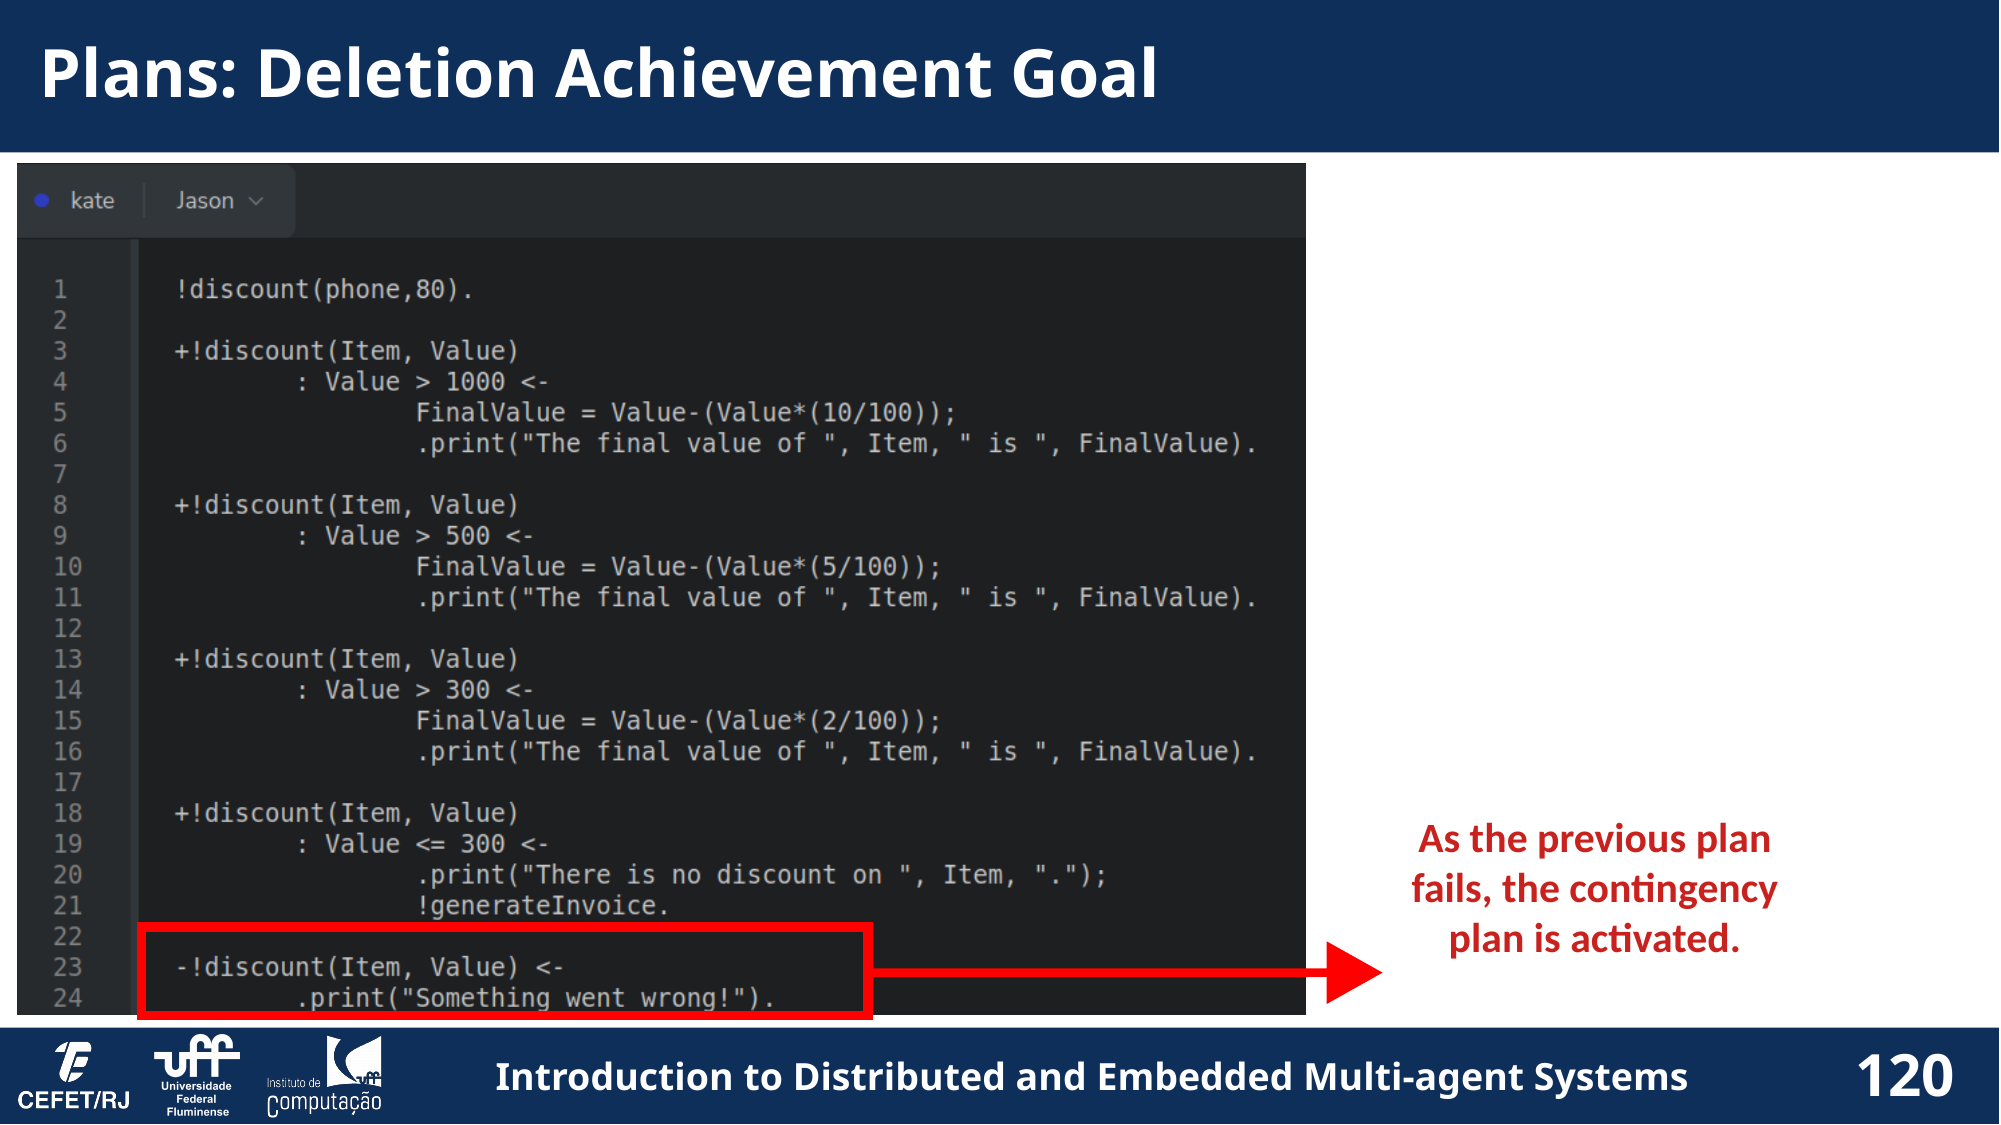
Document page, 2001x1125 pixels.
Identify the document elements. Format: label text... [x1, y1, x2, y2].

picture [153, 1033, 241, 1121]
picture [18, 1021, 129, 1125]
picture [265, 1033, 383, 1118]
text_box [867, 941, 1383, 1004]
picture [146, 932, 863, 1011]
picture [873, 977, 1306, 1015]
text_box Plans: Deletion Achievement Goal [25, 23, 1999, 119]
picture [17, 163, 1306, 1015]
text_box As the previous plan fails, the contingency plan is activated. [1377, 803, 1813, 969]
